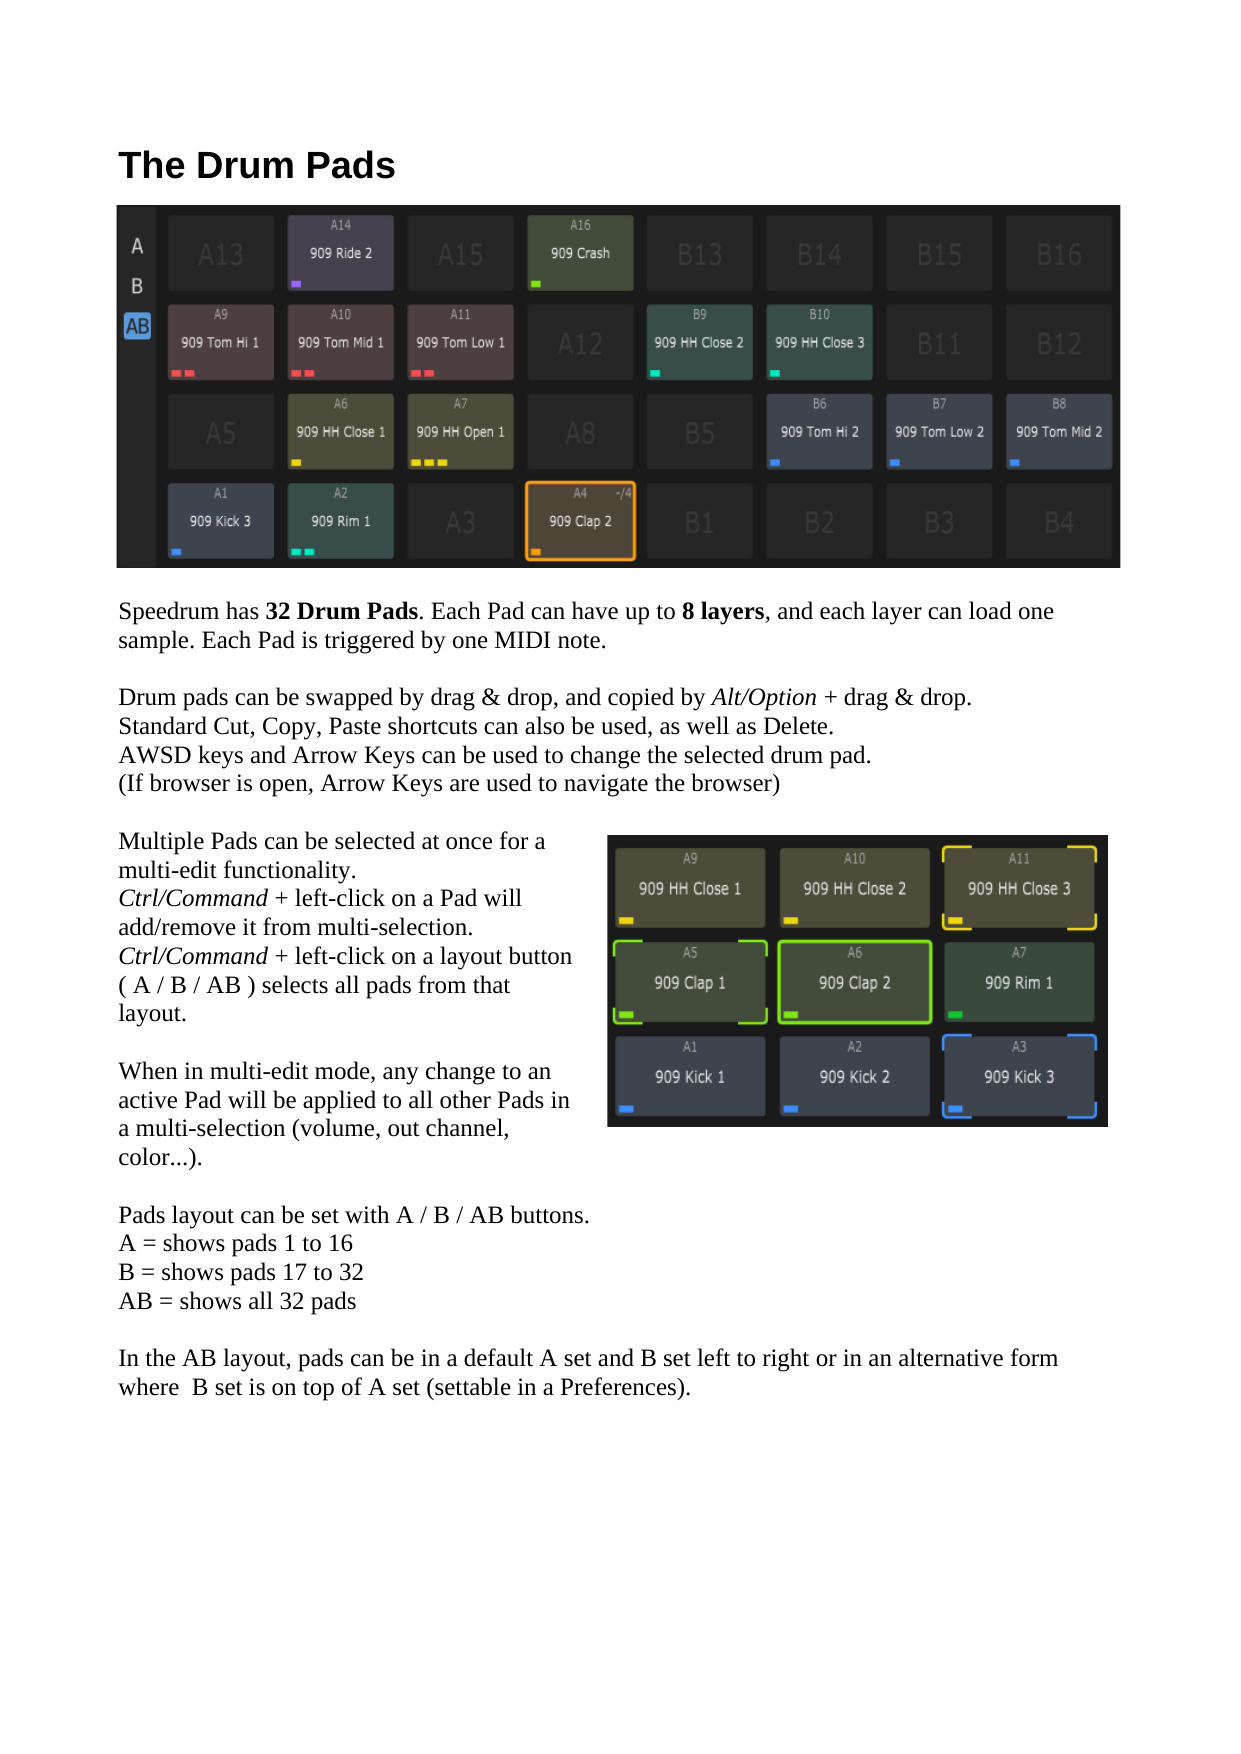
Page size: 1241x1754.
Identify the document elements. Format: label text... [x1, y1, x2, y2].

text AWSD keys and Arrow Keys can be used to change the selected drum pad. [118, 740, 1122, 768]
text In the AB layout, pads can be in a default A set and B set left to right or in an alternative form where B set is on top of A set (settable in a Preferences). [118, 1343, 1122, 1401]
text (If browser is open, Arrow Keys are used to navigate the browser) [118, 768, 1122, 797]
text ( A / B / AB ) selects all pads from that layout. [118, 970, 607, 1027]
text Ctrl/Command + left-click on a layout button [118, 941, 607, 970]
text A = shows pads 1 to 16 [118, 1228, 1122, 1257]
text Ctrl/Command + left-click on a Pad will add/remove it from multi-selection. [118, 883, 607, 941]
text AB = shows all 32 pads [118, 1286, 1122, 1315]
text Drum pads can be swapped by drag & drop, and copied by Alt/Option + drag & drop. [118, 682, 1122, 711]
text Standard Cut, Copy, Paste shortcuts can also be used, as well as Delete. [118, 711, 1122, 740]
text Pads layout can be set with A / B / AB buttons. [118, 1200, 1122, 1228]
text B = shows pads 17 to 32 [118, 1257, 1122, 1286]
picture [116, 205, 1121, 568]
text When in multi-edit mode, any change to an active Pad will be applied to all other Pads in a multi-selection (volume, out channel, color...). [118, 1056, 1122, 1171]
subtitle The Drum Pads [118, 143, 1122, 187]
picture [607, 835, 1108, 1127]
text Speedrum has 32 Drum Pads. Each Pad can have up to 8 layers, and each layer can load one sample. Each Pad is triggered by one MIDI note. [118, 596, 1122, 653]
text Multiple Pads can be selected at once for a multi-edit functionality. [118, 826, 1122, 883]
